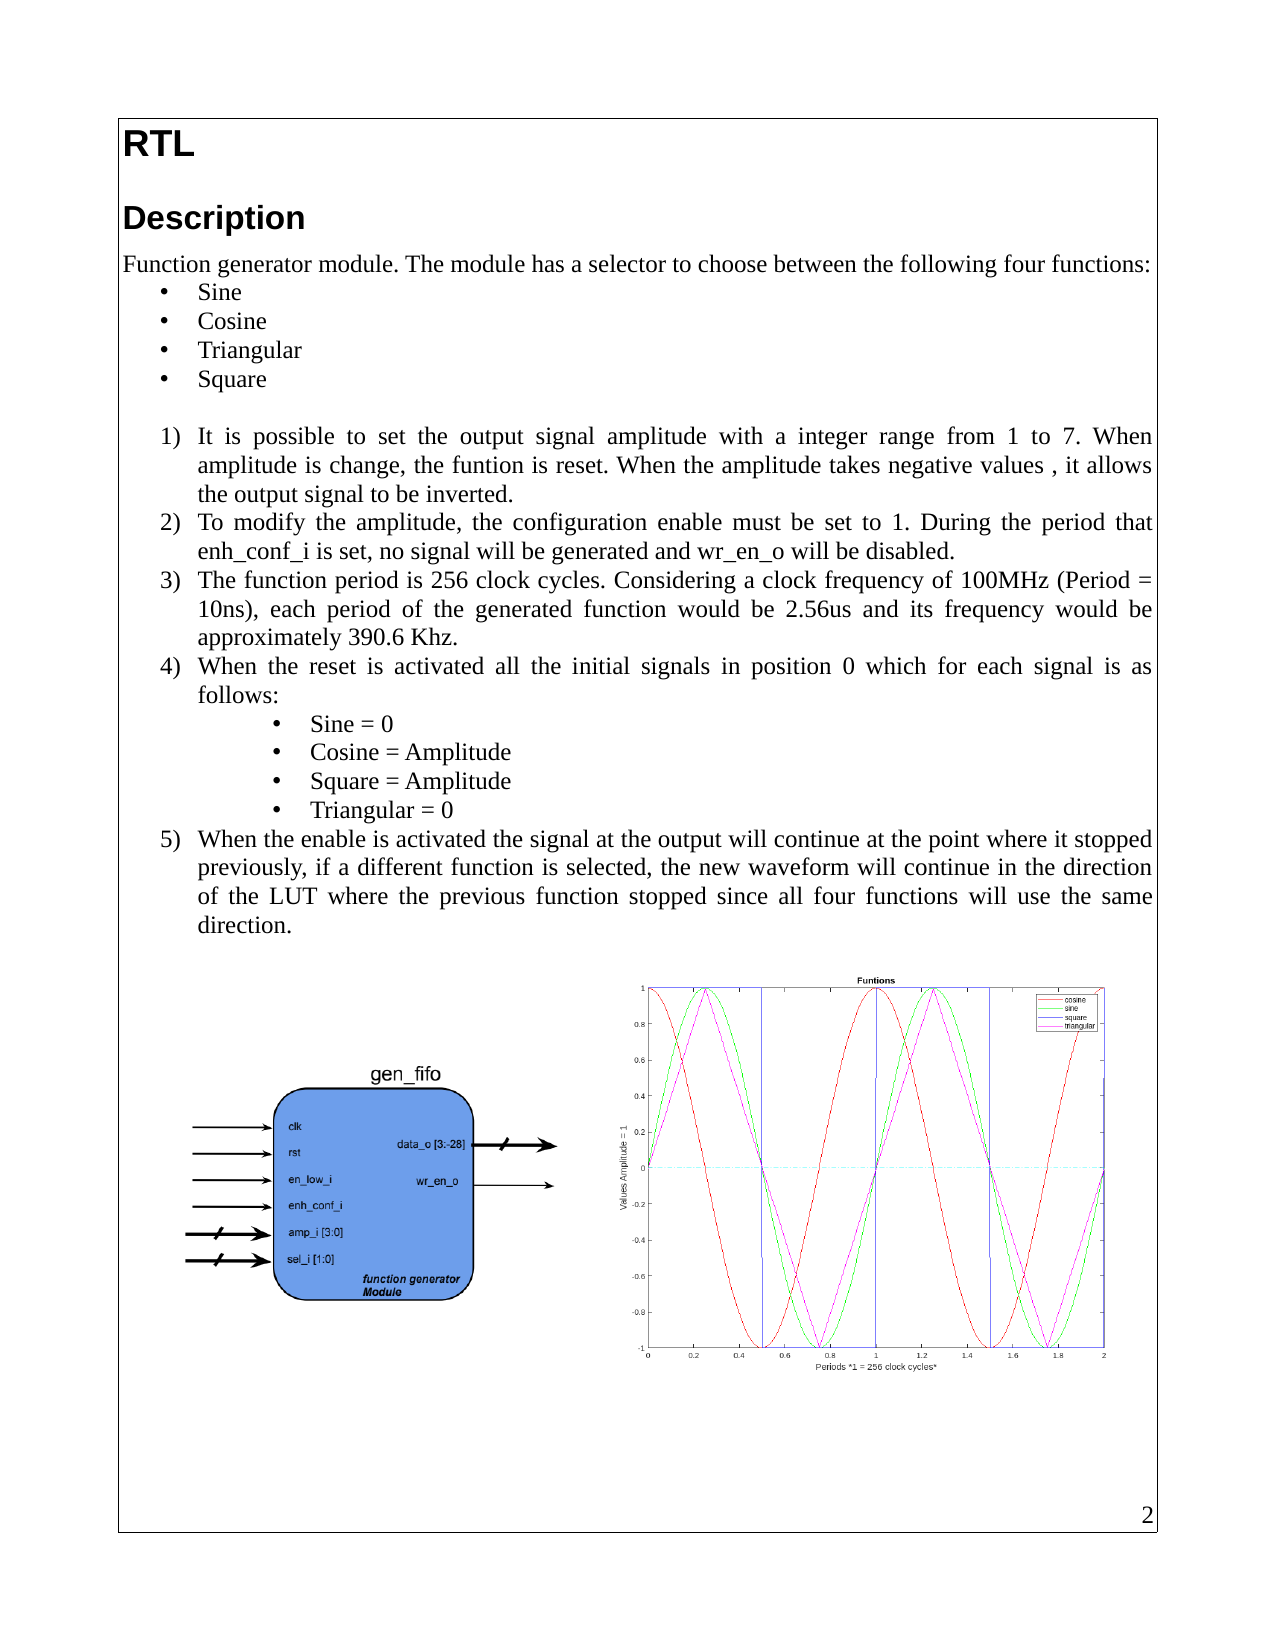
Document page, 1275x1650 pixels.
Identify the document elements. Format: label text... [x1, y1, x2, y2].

subtitle Description [122, 198, 1154, 236]
list Sine [160, 277, 1154, 306]
list It is possible to set the output signal amplitude with a integer range from 1 to 7. When amplitude is change, the funtion is reset. When the amplitude takes negative values , it allows the output signal to be inverted. [160, 421, 1154, 507]
picture [153, 1028, 561, 1326]
list Cosine = Amplitude [272, 737, 1154, 766]
picture [588, 958, 1146, 1387]
list Triangular = 0 [272, 795, 1154, 824]
subtitle RTL [122, 121, 1154, 164]
list Cosine [160, 306, 1154, 335]
list Sine = 0 [272, 709, 1154, 737]
list To modify the amplitude, the configuration enable must be set to 1. During the period that enh_conf_i is set, no signal will be generated and wr_en_o will be disabled. [160, 507, 1154, 565]
list Square [160, 364, 1154, 392]
list Square = Amplitude [272, 766, 1154, 795]
list Triangular [160, 335, 1154, 364]
list When the enable is activated the signal at the output will continue at the point where it stopped previously, if a different function is selected, the new waveform will continue in the direction of the LUT where the previous function stopped since all four functions will use the same direction. [160, 824, 1154, 939]
text Function generator module. The module has a selector to choose between the following four functions: [122, 249, 1154, 277]
list When the reset is activated all the initial signals in position 0 which for each signal is as follows: [160, 651, 1154, 709]
list The function period is 256 clock cycles. Considering a clock frequency of 100MHz (Period = 10ns), each period of the generated function would be 2.56us and its frequency would be approximately 390.6 Khz. [160, 565, 1154, 651]
